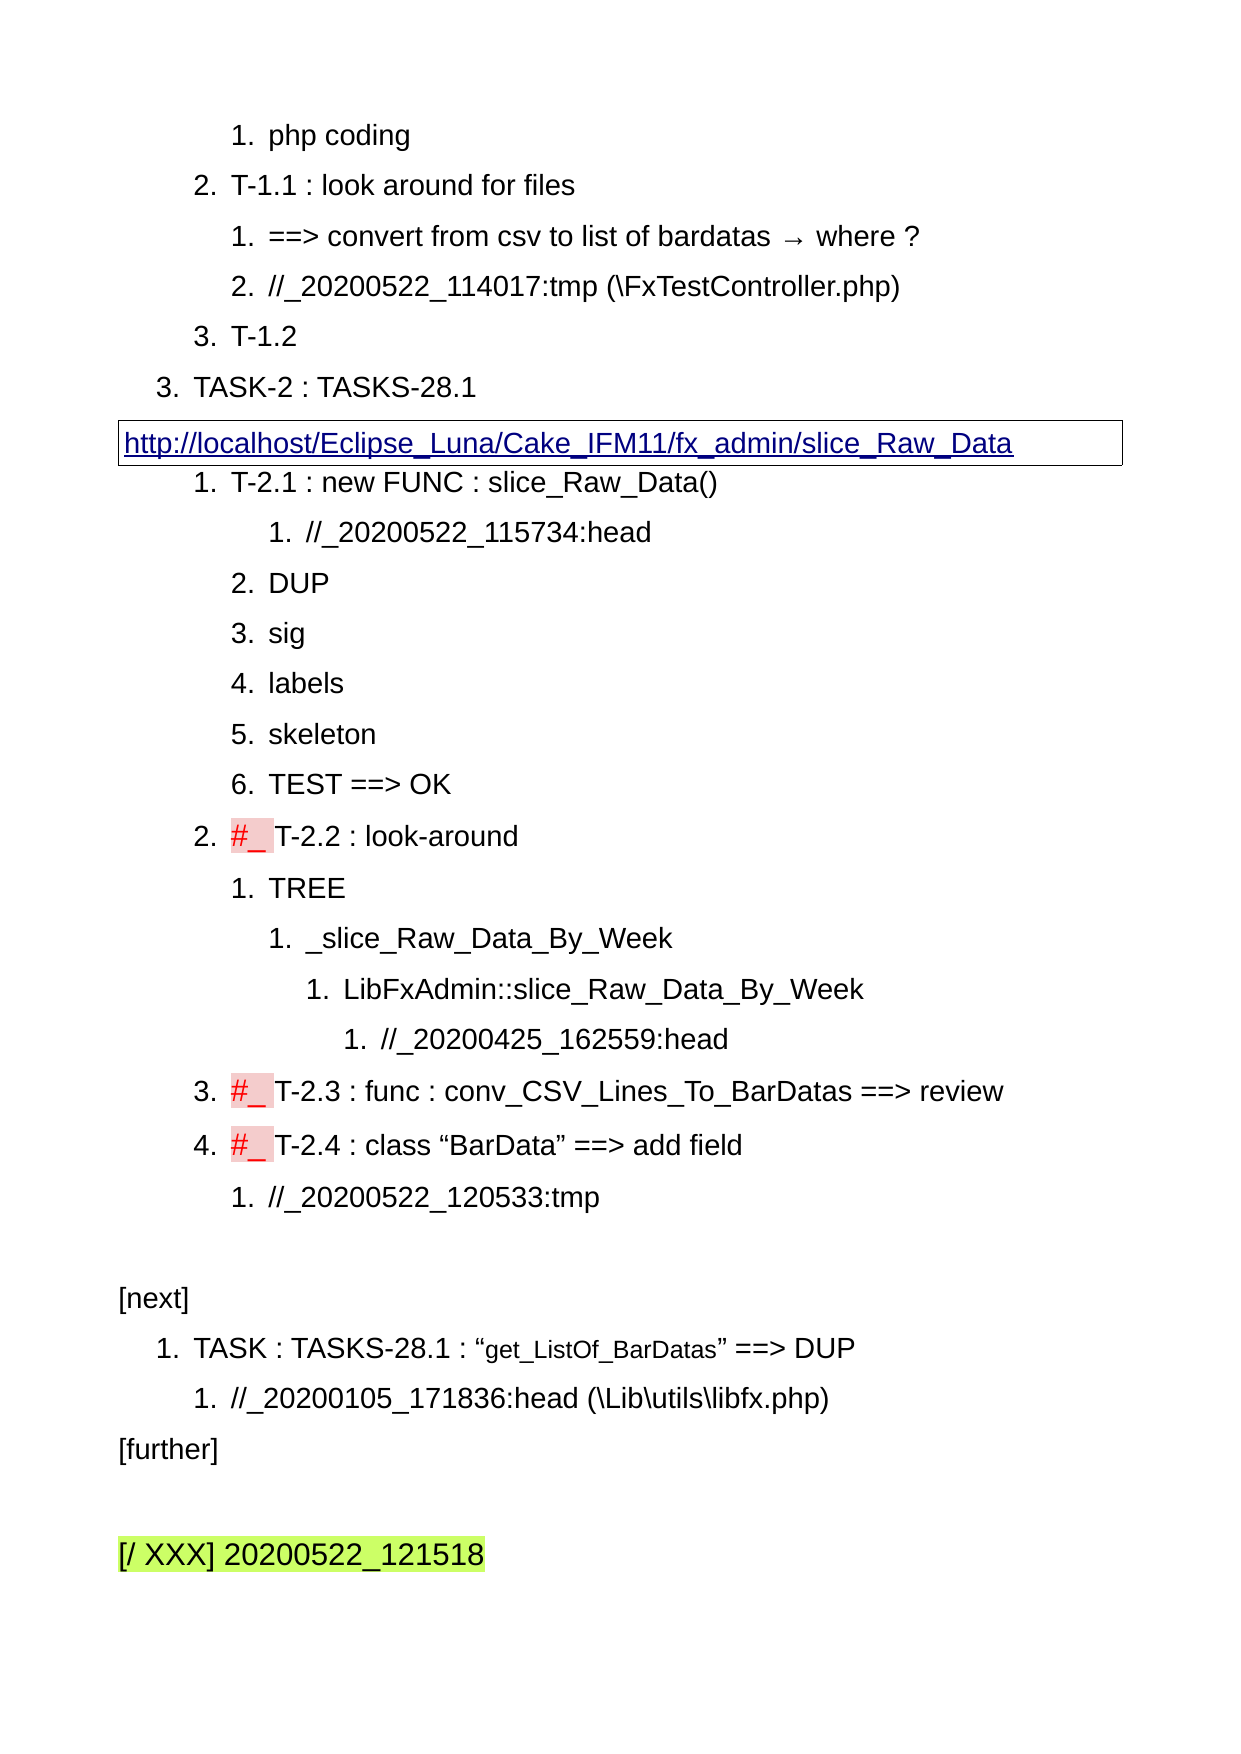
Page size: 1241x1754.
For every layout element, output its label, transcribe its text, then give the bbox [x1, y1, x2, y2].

list //_20200522_114017:tmp (\FxTestController.php) [231, 269, 1122, 303]
table_header http://localhost/Eclipse_Luna/Cake_IFM11/fx_admin/slice_Raw_Data [119, 421, 1122, 465]
list #_ T-2.2 : look-around [193, 817, 1122, 853]
list ==> convert from csv to list of bardatas → where ? [231, 219, 1122, 252]
text [further] [118, 1432, 1122, 1465]
list php coding [231, 118, 1122, 152]
list skeleton [231, 717, 1122, 750]
text [next] [118, 1281, 1122, 1314]
list DUP [231, 566, 1122, 599]
list T-1.2 [193, 319, 1122, 353]
list #_ T-2.4 : class “BarData” ==> add field [193, 1126, 1122, 1162]
list TEST ==> OK [231, 767, 1122, 801]
list //_20200425_162559:head [343, 1022, 1122, 1056]
list //_20200105_171836:head (\Lib\utils\libfx.php) [193, 1381, 1122, 1415]
list T-2.1 : new FUNC : slice_Raw_Data() [193, 466, 1122, 499]
text [/ XXX] 20200522_121518 [118, 1482, 1122, 1572]
list #_ T-2.3 : func : conv_CSV_Lines_To_BarDatas ==> review [193, 1072, 1122, 1108]
list TREE [231, 871, 1122, 905]
list //_20200522_120533:tmp [231, 1180, 1122, 1214]
list _slice_Raw_Data_By_Week [268, 922, 1122, 955]
list T-1.1 : look around for files [193, 168, 1122, 202]
list //_20200522_115734:head [268, 516, 1122, 549]
list TASK-2 : TASKS-28.1 [156, 370, 1122, 403]
list TASK : TASKS-28.1 : “get_ListOf_BarDatas” ==> DUP [156, 1331, 1122, 1365]
list sig [231, 616, 1122, 650]
list labels [231, 666, 1122, 700]
list LibFxAdmin::slice_Raw_Data_By_Week [306, 972, 1122, 1005]
